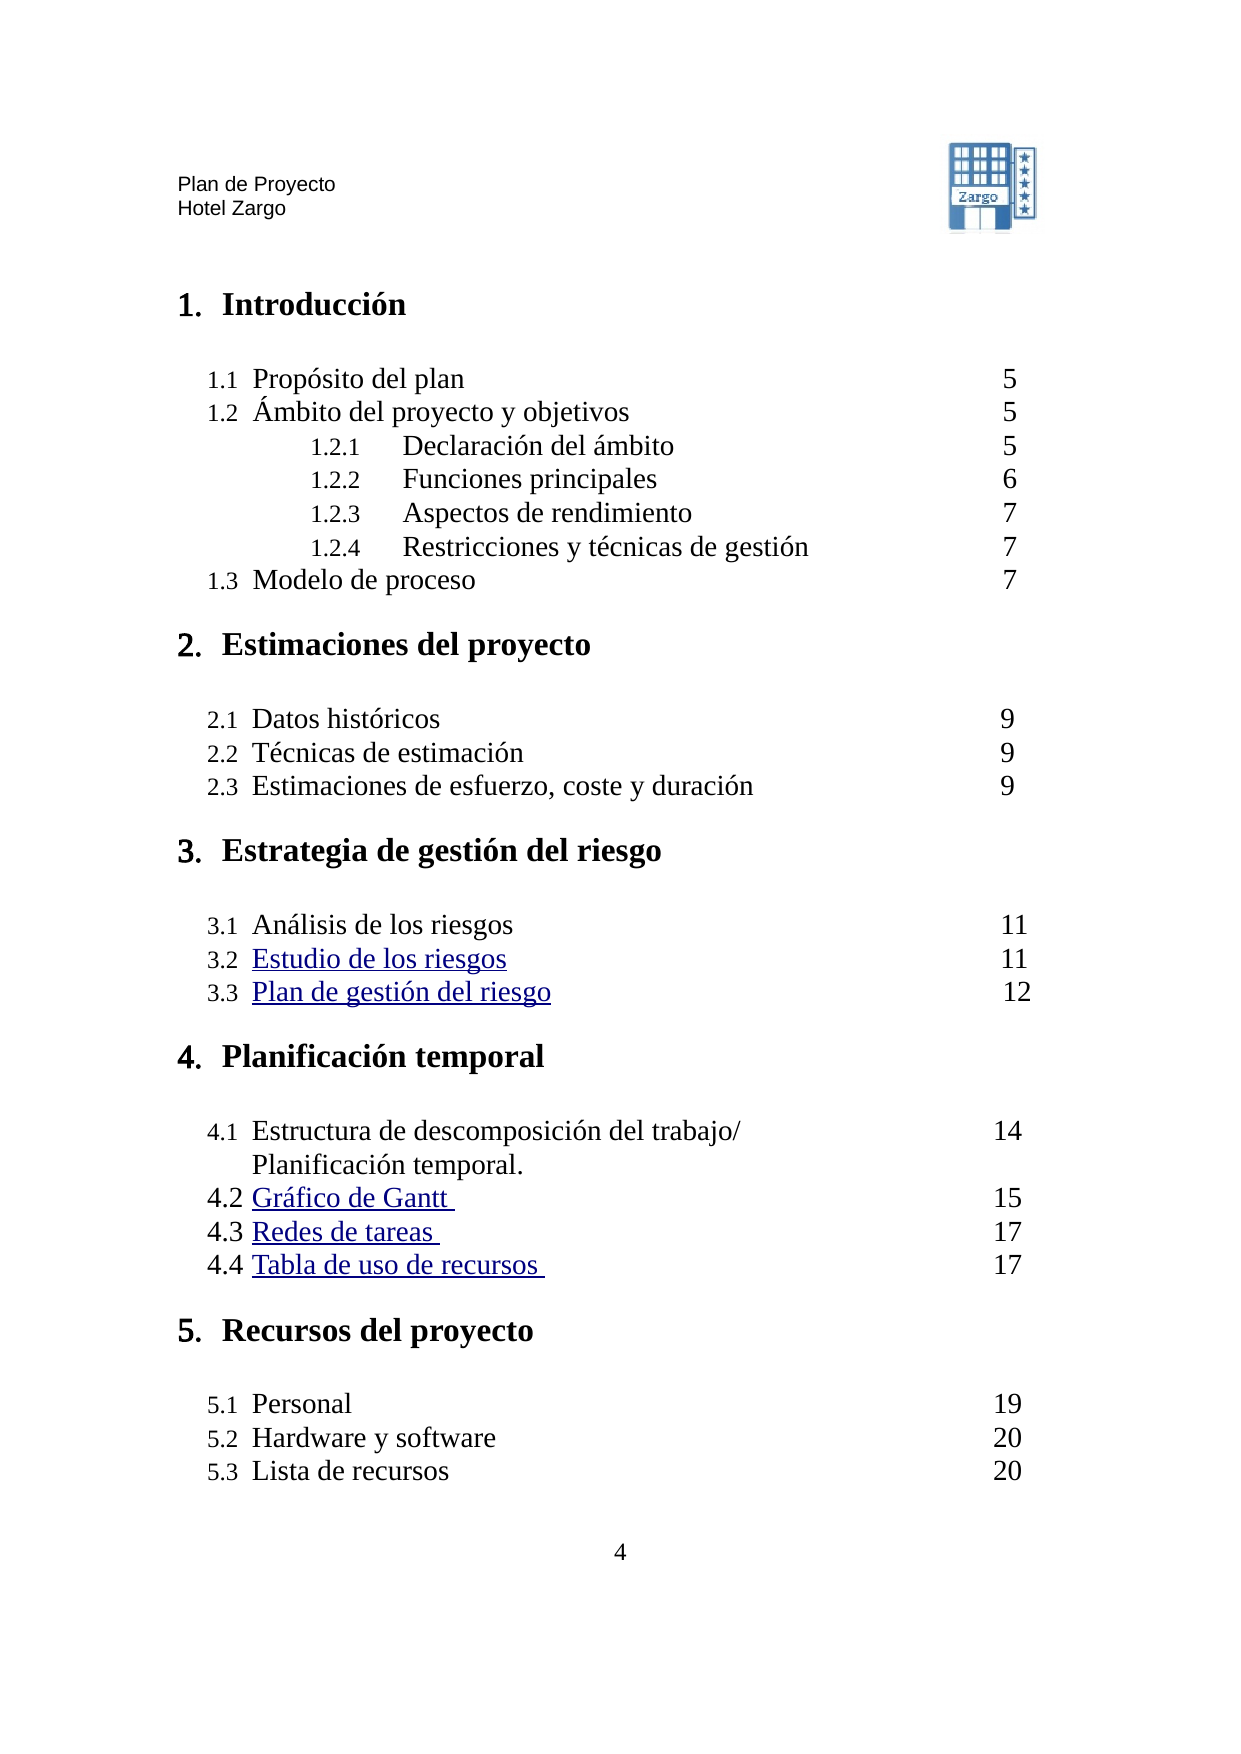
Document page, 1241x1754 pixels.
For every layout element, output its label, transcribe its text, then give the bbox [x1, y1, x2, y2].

list Modelo de proceso 7 [207, 562, 1091, 596]
list Plan de gestión del riesgo 12 [207, 974, 1063, 1008]
list Personal 19 [207, 1386, 1063, 1420]
list Estimaciones del proyecto [177, 624, 1063, 701]
list Lista de recursos 20 [207, 1453, 1063, 1487]
list Datos históricos 9 [207, 701, 1063, 735]
list Planificación temporal [177, 1037, 1063, 1113]
list Gráfico de Gantt 15 [207, 1180, 1063, 1214]
list Recursos del proyecto [177, 1310, 1063, 1386]
subtitle Funciones principales 6 [310, 462, 1063, 495]
subtitle Restricciones y técnicas de gestión 7 [310, 529, 1063, 562]
list Estimaciones de esfuerzo, coste y duración 9 [207, 768, 1063, 802]
list Propósito del plan 5 [207, 361, 1063, 394]
list Introducción [177, 284, 1063, 361]
subtitle Aspectos de rendimiento 7 [310, 495, 1063, 529]
list Estrategia de gestión del riesgo [177, 831, 1063, 907]
list Estructura de descomposición del trabajo/ 14 Planificación temporal. [207, 1113, 1063, 1180]
list Análisis de los riesgos 11 [207, 907, 1063, 941]
list Ámbito del proyecto y objetivos 5 [207, 394, 1063, 428]
list Técnicas de estimación 9 [207, 735, 1063, 768]
list Estudio de los riesgos 11 [207, 941, 1063, 974]
list Redes de tareas 17 [207, 1214, 1063, 1247]
picture [939, 134, 1045, 234]
subtitle Declaración del ámbito 5 [310, 428, 1063, 462]
list Hardware y software 20 [207, 1420, 1063, 1453]
list Tabla de uso de recursos 17 [207, 1247, 1063, 1281]
